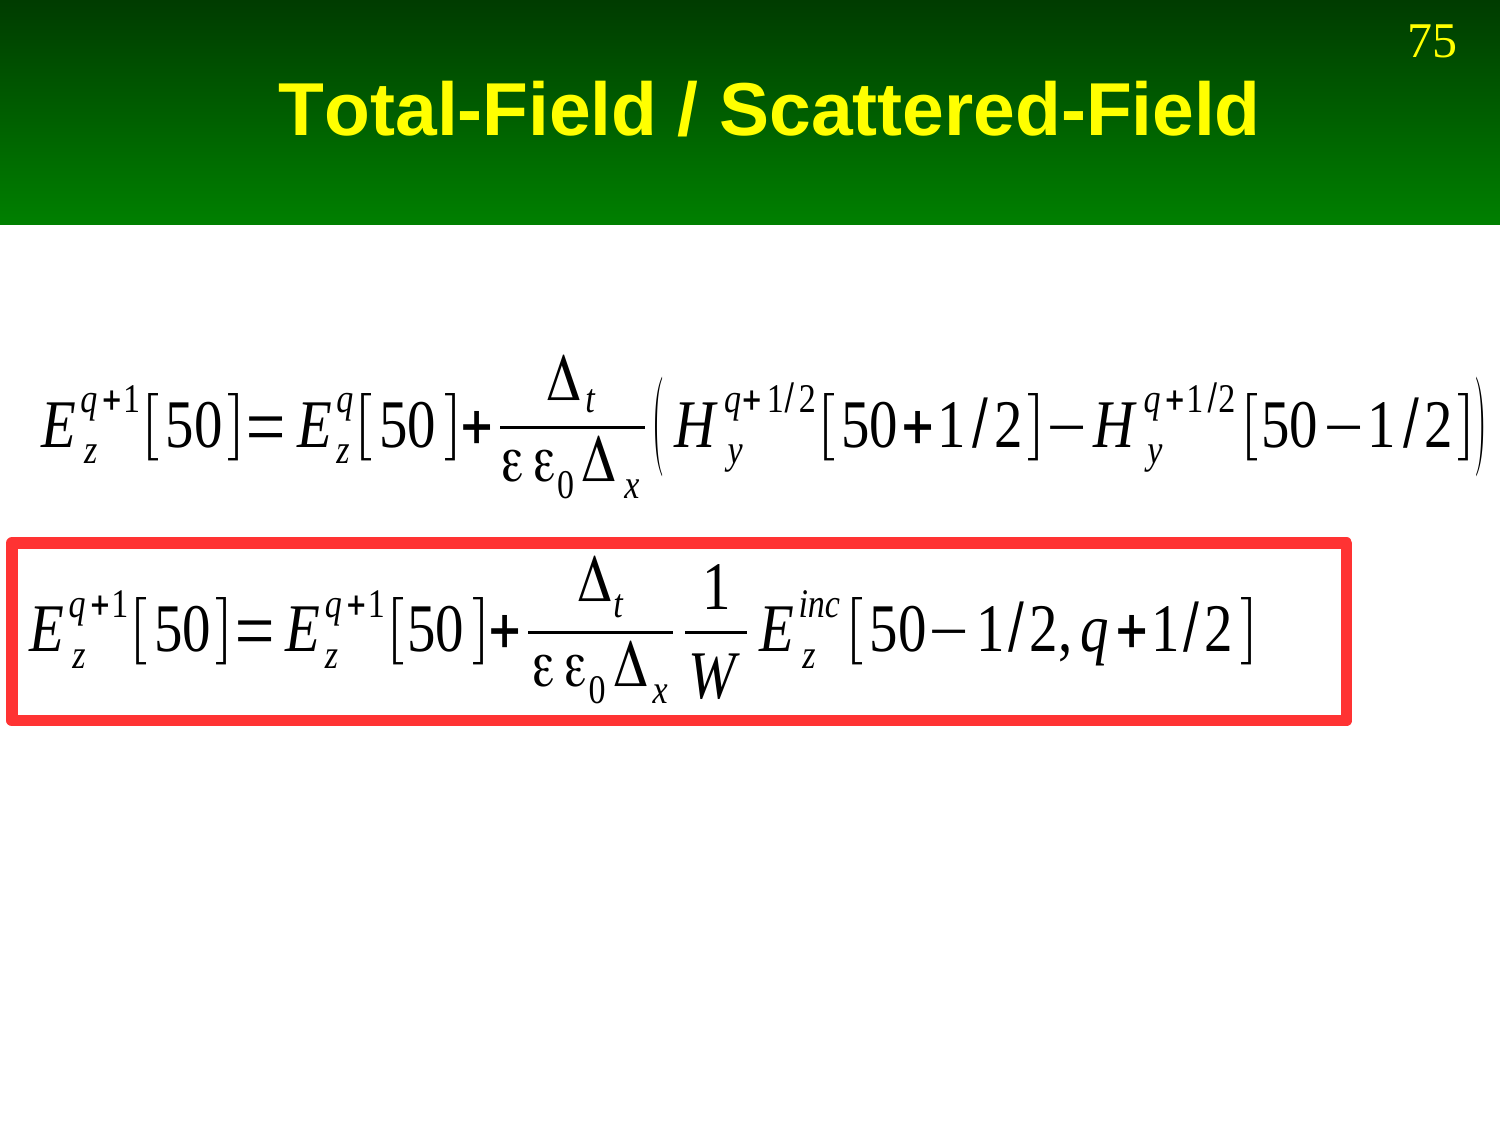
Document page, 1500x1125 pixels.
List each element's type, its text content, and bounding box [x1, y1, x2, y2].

chart [23, 348, 1500, 508]
title Total-Field / Scattered-Field [100, 7, 1441, 204]
chart [18, 549, 1268, 713]
